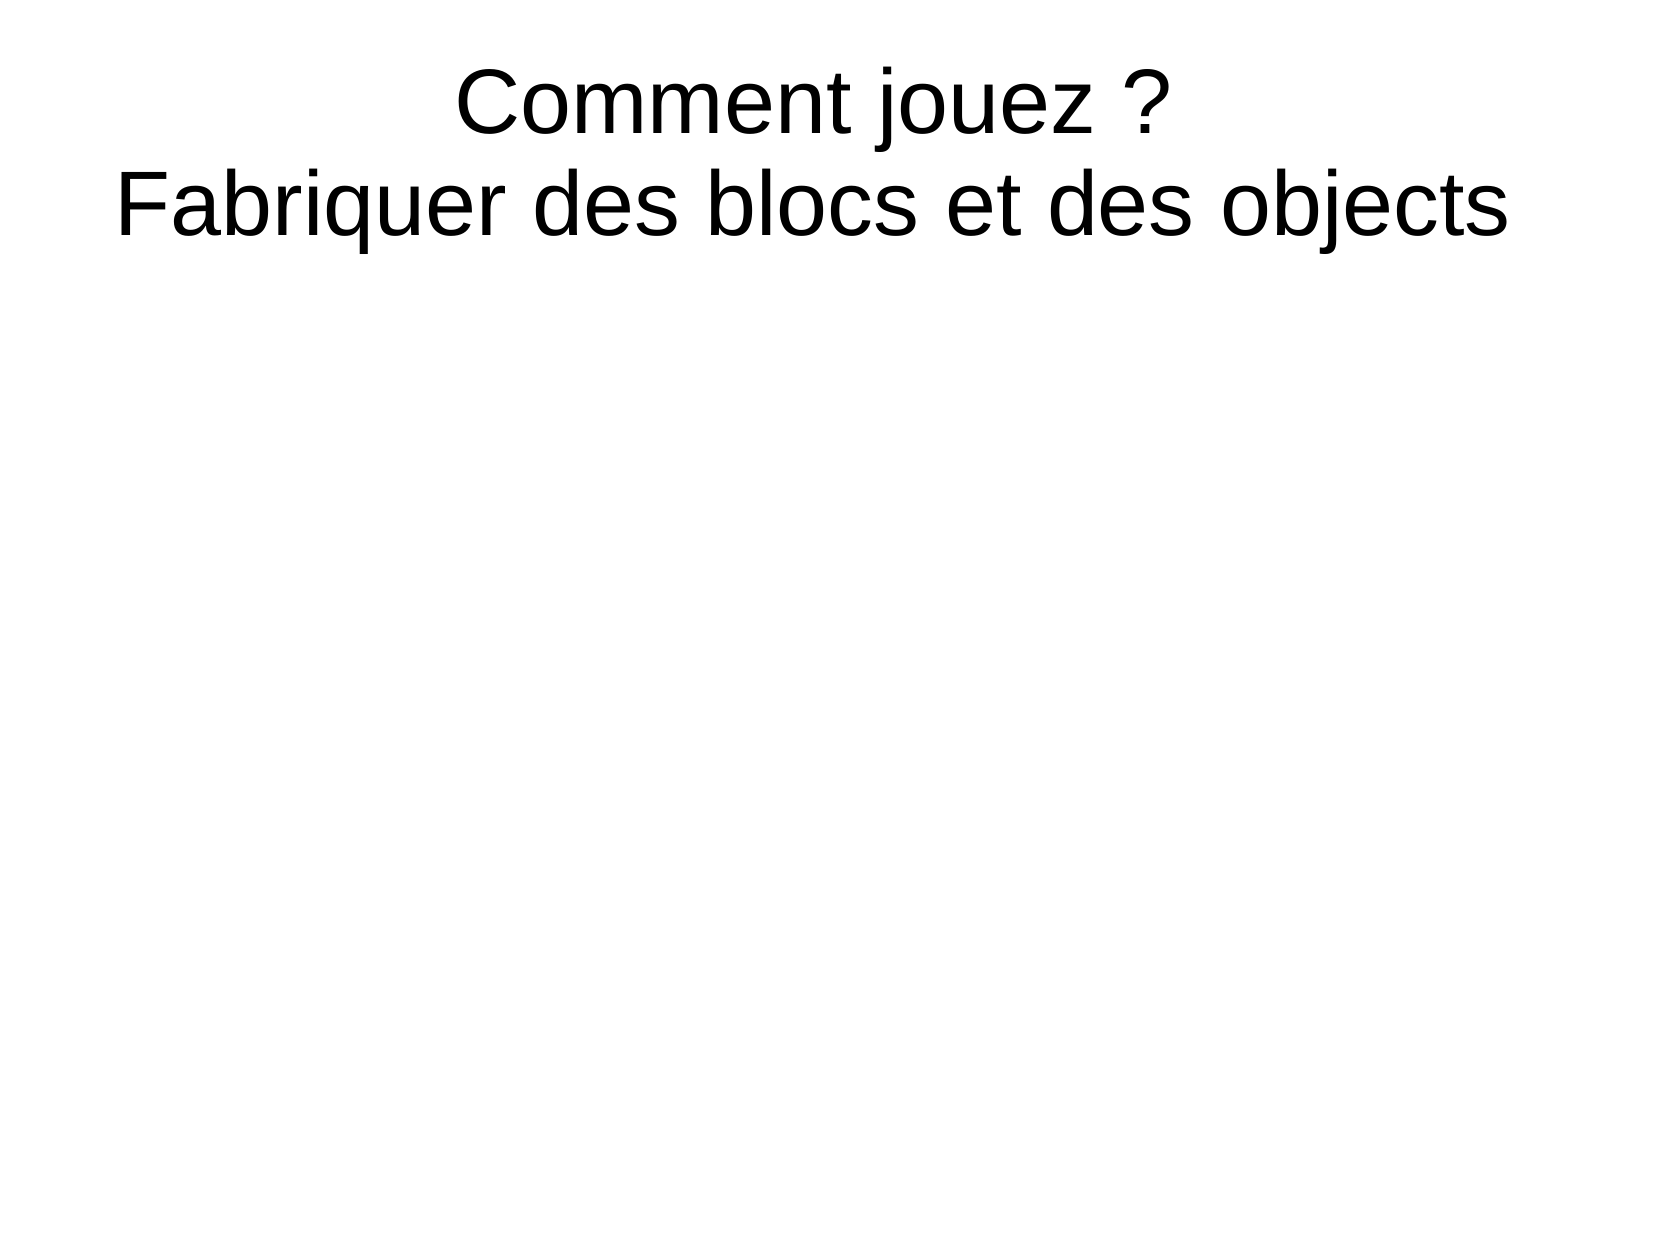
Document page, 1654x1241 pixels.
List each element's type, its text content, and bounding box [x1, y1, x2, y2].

title Comment jouez ? Fabriquer des blocs et des objects [82, 49, 1571, 257]
